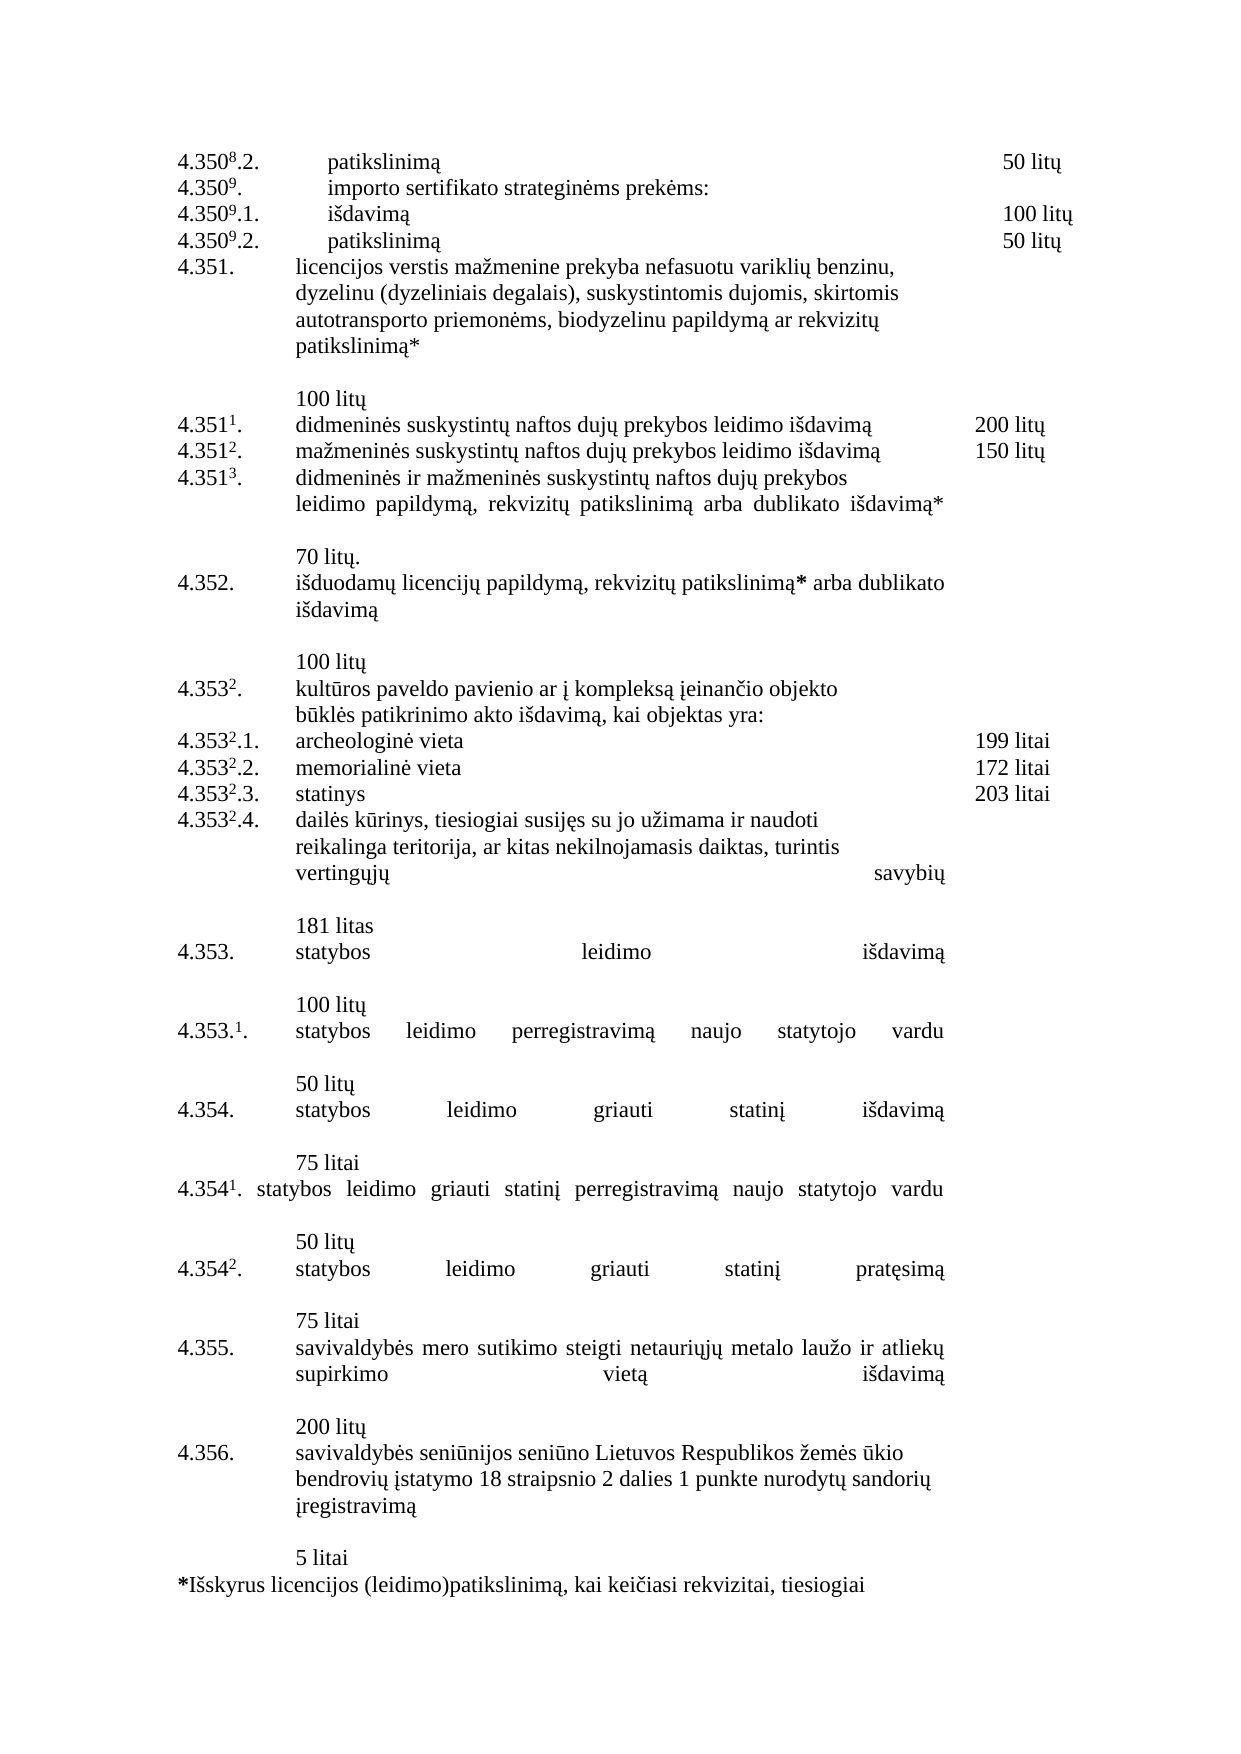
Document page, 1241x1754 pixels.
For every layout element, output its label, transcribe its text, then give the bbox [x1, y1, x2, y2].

text 4.3509.1. išdavimą 100 litų [177, 200, 1122, 227]
text 4.3508.2. patikslinimą 50 litų [177, 148, 1122, 174]
text reikalinga teritorija, ar kitas nekilnojamasis daiktas, turintis [177, 833, 1122, 859]
text 4.355. savivaldybės mero sutikimo steigti netauriųjų metalo laužo ir atliekų supirkimo vietą išdavimą 200 litų [177, 1334, 945, 1439]
text leidimo papildymą, rekvizitų patikslinimą arba dublikato išdavimą* 70 litų. [295, 490, 945, 569]
text 4.351. licencijos verstis mažmenine prekyba nefasuotu variklių benzinu, dyzelinu (dyzeliniais degalais), suskystintomis dujomis, skirtomis autotransporto priemonėms, biodyzelinu papildymą ar rekvizitų patikslinimą* 100 litų [177, 253, 945, 411]
text būklės patikrinimo akto išdavimą, kai objektas yra: [177, 701, 1122, 727]
text 4.3532. kultūros paveldo pavienio ar į kompleksą įeinančio objekto [177, 675, 1122, 701]
text 4.3509.2. patikslinimą 50 litų [177, 227, 1122, 253]
text 4.3542. statybos leidimo griauti statinį pratęsimą 75 litai [177, 1254, 945, 1334]
text 4.3532.2. memorialinė vieta 172 litai [177, 754, 1122, 780]
text 4.3541. statybos leidimo griauti statinį perregistravimą naujo statytojo vardu 50 litų [177, 1176, 945, 1254]
text 4.352. išduodamų licencijų papildymą, rekvizitų patikslinimą* arba dublikato išdavimą 100 litų [177, 569, 945, 675]
text 4.353. statybos leidimo išdavimą 100 litų [177, 938, 945, 1017]
text *Išskyrus licencijos (leidimo)patikslinimą, kai keičiasi rekvizitai, tiesiogiai [177, 1571, 1122, 1597]
text 4.354. statybos leidimo griauti statinį išdavimą 75 litai [177, 1096, 945, 1176]
text 4.3512. mažmeninės suskystintų naftos dujų prekybos leidimo išdavimą 150 litų [177, 438, 1122, 464]
text 4.3509. importo sertifikato strateginėms prekėms: [177, 174, 1122, 200]
text 4.3513. didmeninės ir mažmeninės suskystintų naftos dujų prekybos [177, 464, 1122, 490]
text 4.3532.4. dailės kūrinys, tiesiogiai susijęs su jo užimama ir naudoti [177, 807, 1122, 833]
text 4.3511. didmeninės suskystintų naftos dujų prekybos leidimo išdavimą 200 litų [177, 411, 1122, 438]
text 4.3532.1. archeologinė vieta 199 litai [177, 727, 1122, 754]
text 4.356. savivaldybės seniūnijos seniūno Lietuvos Respublikos žemės ūkio bendrovių įstatymo 18 straipsnio 2 dalies 1 punkte nurodytų sandorių įregistravimą 5 litai [177, 1439, 945, 1571]
text vertingųjų savybių 181 litas [295, 859, 945, 938]
text 4.353.1. statybos leidimo perregistravimą naujo statytojo vardu 50 litų [177, 1017, 945, 1096]
text 4.3532.3. statinys 203 litai [177, 780, 1122, 807]
